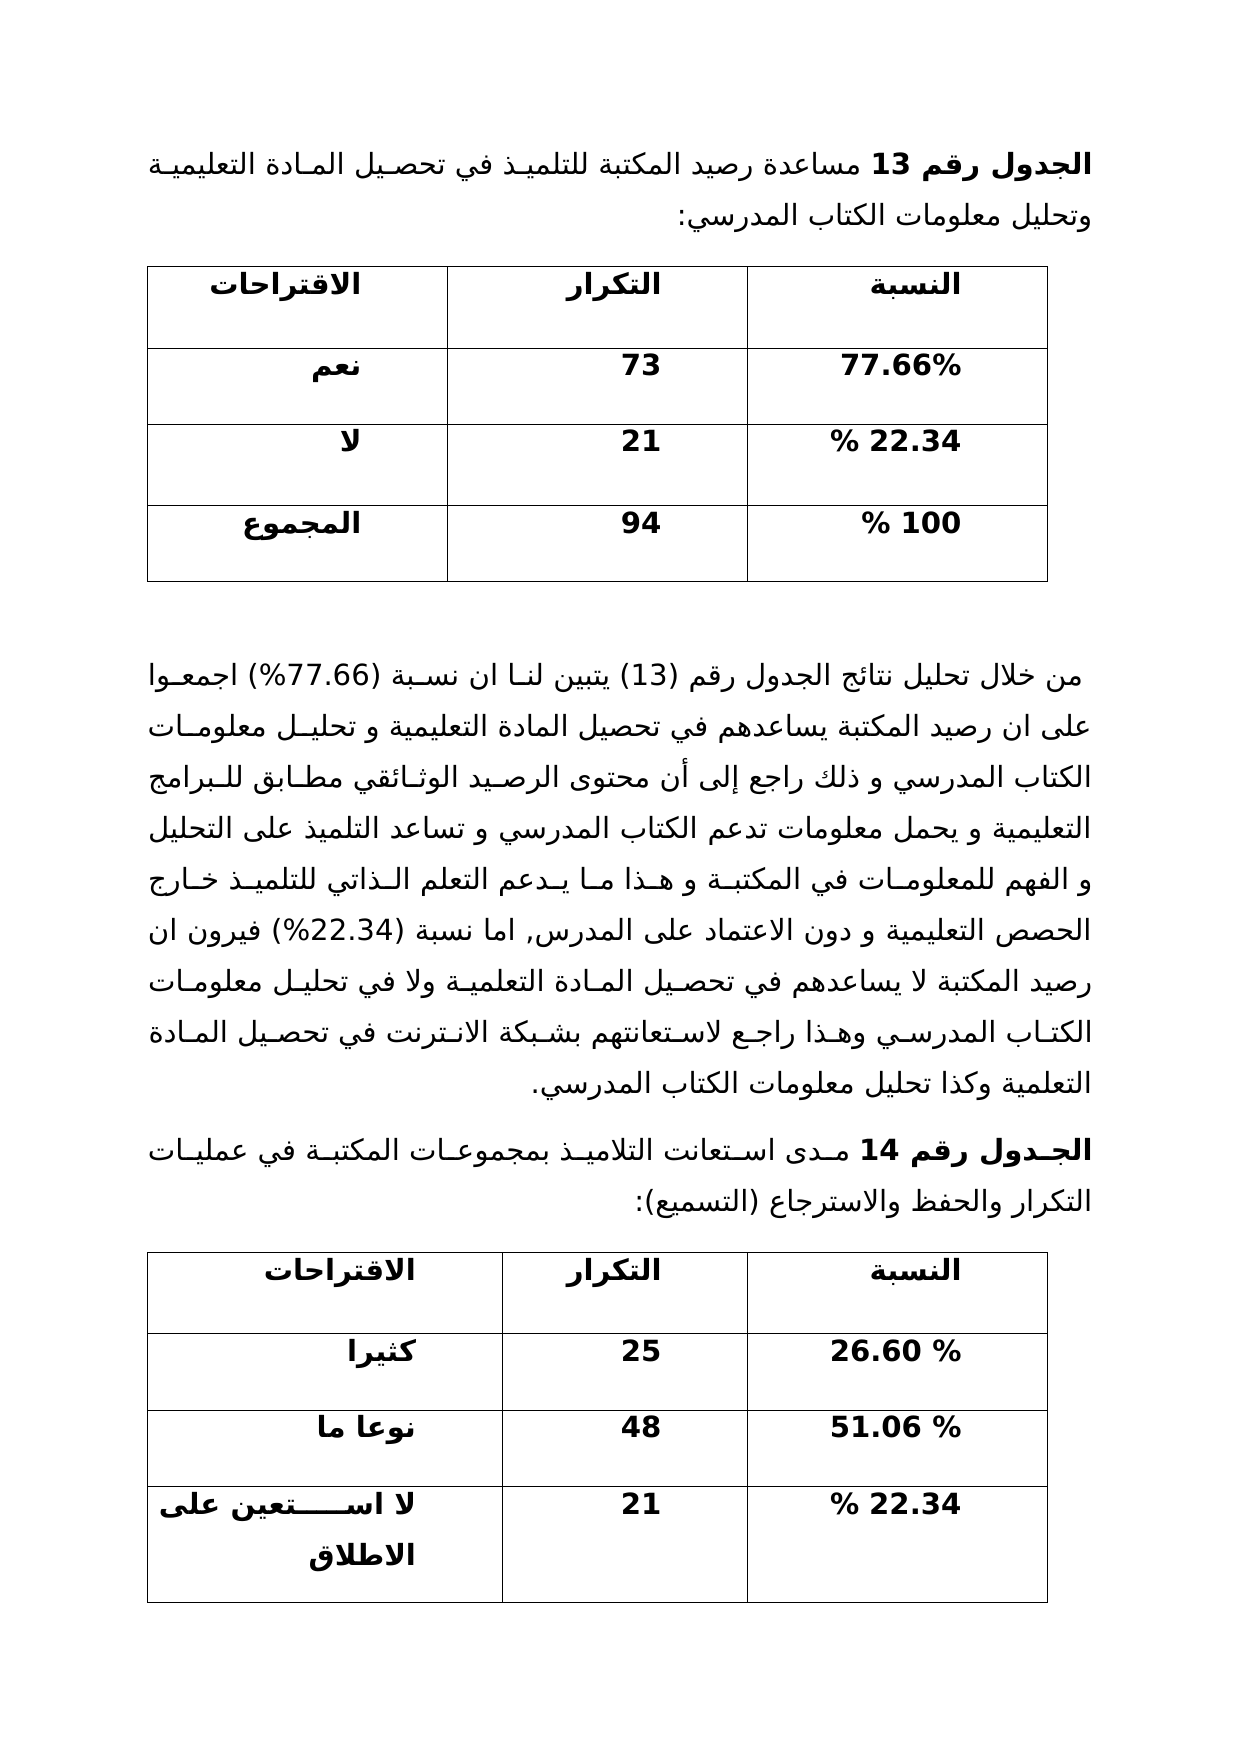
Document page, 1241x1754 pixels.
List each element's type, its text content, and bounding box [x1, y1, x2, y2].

table_cell 100 % [748, 506, 1047, 581]
table_cell لا استعين على الاطلاق [148, 1487, 502, 1602]
table_cell 22.34 % [748, 1487, 1047, 1602]
table_cell نعم [148, 349, 447, 424]
table_cell % 26.60 [748, 1334, 1047, 1409]
table_cell 22.34 % [748, 425, 1047, 505]
table_header التكرار [503, 1253, 747, 1333]
table_cell المجموع [148, 506, 447, 581]
table_header النسبة [748, 267, 1047, 347]
table_cell 21 [503, 1487, 747, 1602]
table_cell 21 [448, 425, 747, 505]
table_cell 94 [448, 506, 747, 581]
text الجدول رقم 13 مساعدة رصيد المكتبة للتلميذ في تحصيل المادة التعليمية وتحليل معلومات الكتاب المدرسي: [148, 148, 1093, 233]
table_cell 25 [503, 1334, 747, 1409]
table_cell لا [148, 425, 447, 505]
table_header الاقتراحات [148, 267, 447, 347]
table_cell 73 [448, 349, 747, 424]
table_header التكرار [448, 267, 747, 347]
table_header النسبة [748, 1253, 1047, 1333]
text من خلال تحليل نتائج الجدول رقم (13) يتبين لنا ان نسبة (77.66%) اجمعوا على ان رصيد المكتبة يساعدهم في تحصيل المادة التعليمية و تحليل معلومات الكتاب المدرسي و ذلك راجع إلى أن محتوى الرصيد الوثائقي مطابق للبرامج التعليمية و يحمل معلومات تدعم الكتاب المدرسي و تساعد التلميذ على التحليل و الفهم للمعلومات في المكتبة و هذا ما يدعم التعلم الذاتي للتلميذ خارج الحصص التعليمية و دون الاعتماد على المدرس, اما نسبة (22.34%) فيرون ان رصيد المكتبة لا يساعدهم في تحصيل المادة التعلمية ولا في تحليل معلومات الكتاب المدرسي وهذا راجع لاستعانتهم بشبكة الانترنت في تحصيل المادة التعلمية وكذا تحليل معلومات الكتاب المدرسي. [148, 658, 1093, 1100]
table_header الاقتراحات [148, 1253, 502, 1333]
table_cell 77.66% [748, 349, 1047, 424]
text الجدول رقم 14 مدى استعانت التلاميذ بمجموعات المكتبة في عمليات التكرار والحفظ والاسترجاع (التسميع): [148, 1133, 1093, 1218]
table_cell % 51.06 [748, 1411, 1047, 1486]
table_cell كثيرا [148, 1334, 502, 1409]
table_cell 48 [503, 1411, 747, 1486]
table_cell نوعا ما [148, 1411, 502, 1486]
